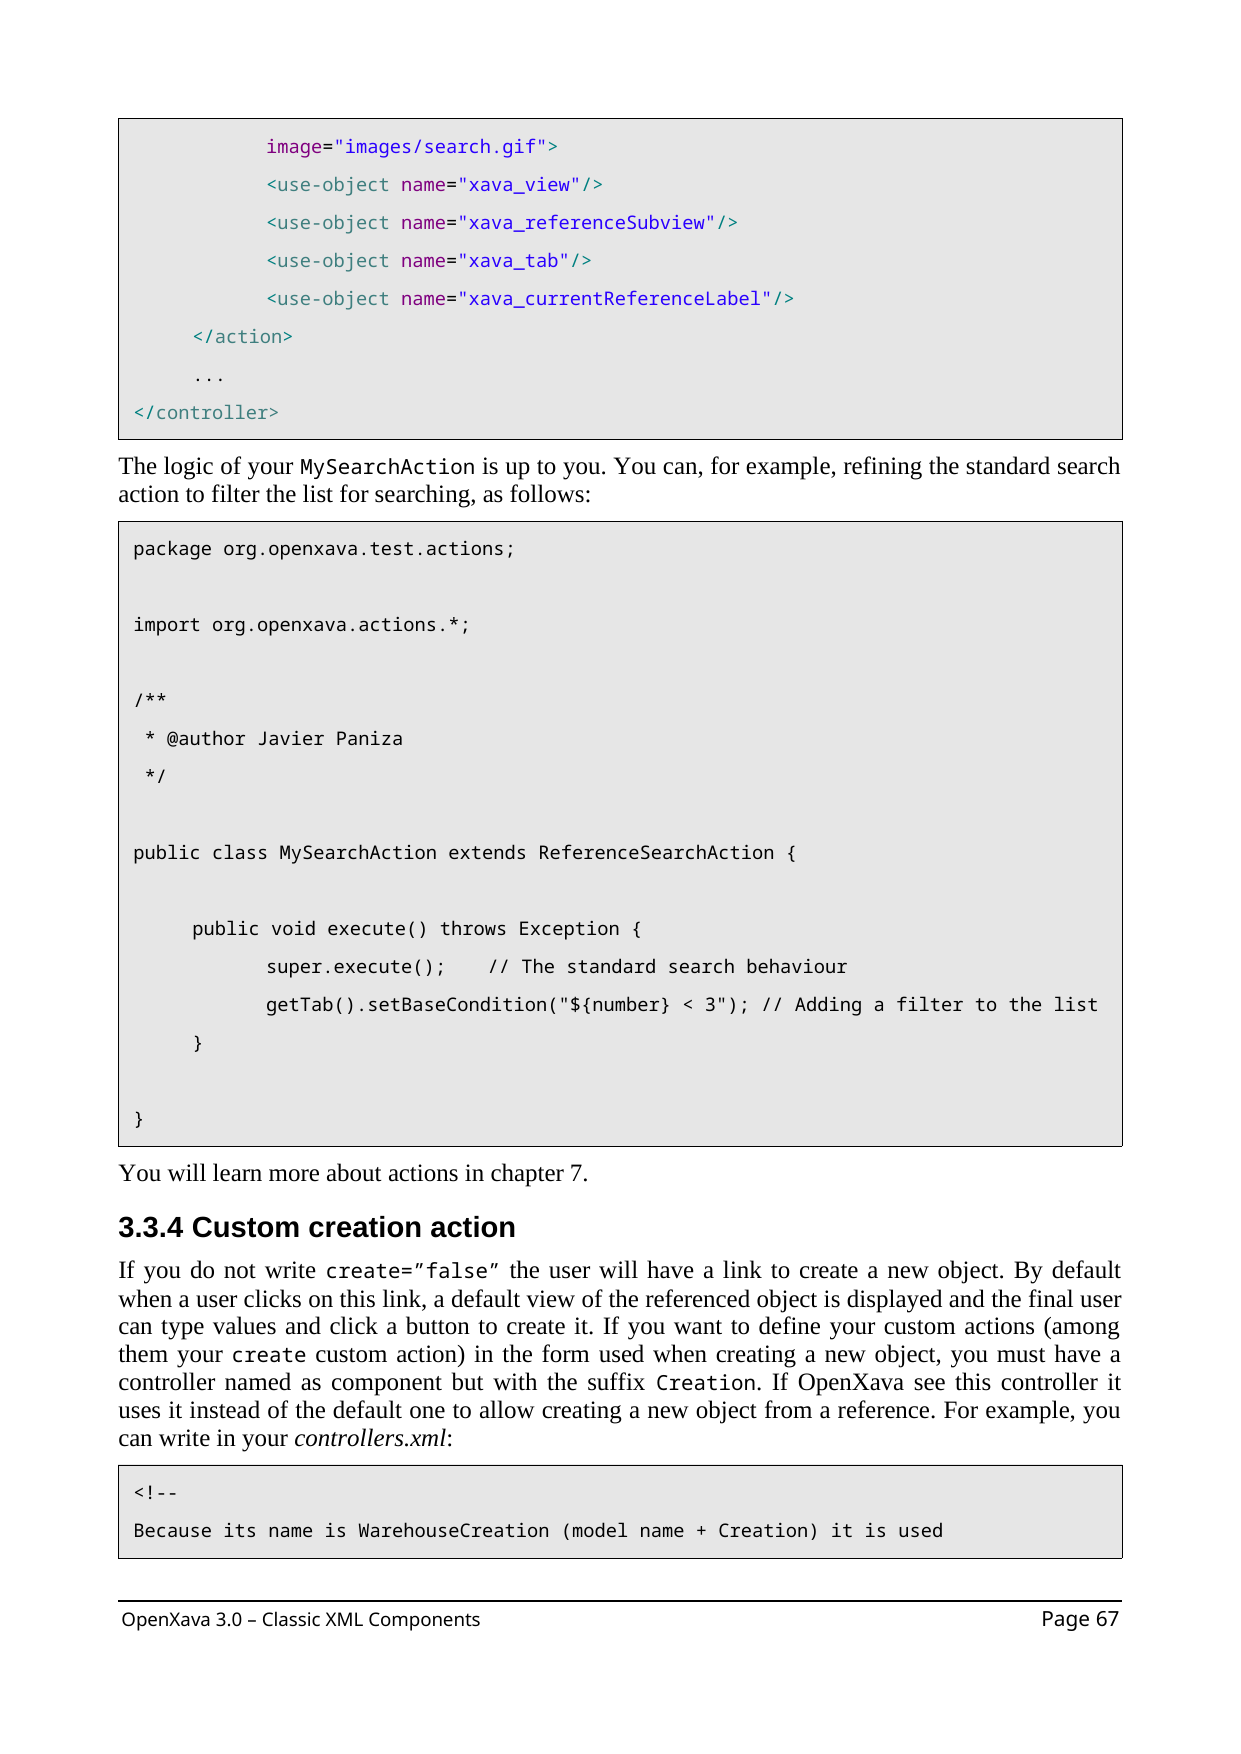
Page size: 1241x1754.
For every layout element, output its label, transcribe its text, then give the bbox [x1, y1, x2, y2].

text </controller> [119, 384, 1122, 439]
text If you do not write create=”false” the user will have a link to create a new object. By default when a user clicks on this link, a default view of the referenced object is displayed and the final user can type values and click a button to create it. If you want to define your custom actions (among them your create custom action) in the form used when creating a new object, you must have a controller named as component but with the suffix Creation. If OpenXava see this controller it uses it instead of the default one to allow creating a new object from a reference. For example, you can write in your controllers.xml: [118, 1257, 1122, 1452]
text */ [119, 749, 1122, 787]
text <use-object name="xava_referenceSubview"/> [119, 194, 1122, 232]
text <use-object name="xava_view"/> [119, 156, 1122, 194]
text public class MySearchAction extends ReferenceSearchAction { [119, 825, 1122, 863]
subtitle Custom creation action [118, 1211, 1122, 1244]
text package org.openxava.test.actions; [119, 522, 1122, 558]
text import org.openxava.actions.*; [119, 597, 1122, 634]
text Because its name is WarehouseCreation (model name + Creation) it is used [119, 1503, 1122, 1558]
text The logic of your MySearchAction is up to you. You can, for example, refining the standard search action to filter the list for searching, as follows: [118, 452, 1122, 508]
text ... [119, 346, 1122, 384]
text * @author Javier Paniza [119, 711, 1122, 749]
text /** [119, 673, 1122, 711]
text </action> [119, 308, 1122, 346]
text <use-object name="xava_currentReferenceLabel"/> [119, 270, 1122, 308]
text public void execute() throws Exception { [119, 901, 1122, 939]
text } [119, 1091, 1122, 1146]
text You will learn more about actions in chapter 7. [118, 1159, 1122, 1186]
text image="images/search.gif"> [119, 119, 1122, 156]
text <!-- [119, 1466, 1122, 1503]
text getTab().setBaseCondition("${number} < 3"); // Adding a filter to the list [119, 977, 1122, 1015]
text super.execute(); // The standard search behaviour [119, 939, 1122, 977]
text } [119, 1015, 1122, 1053]
text <use-object name="xava_tab"/> [119, 232, 1122, 270]
